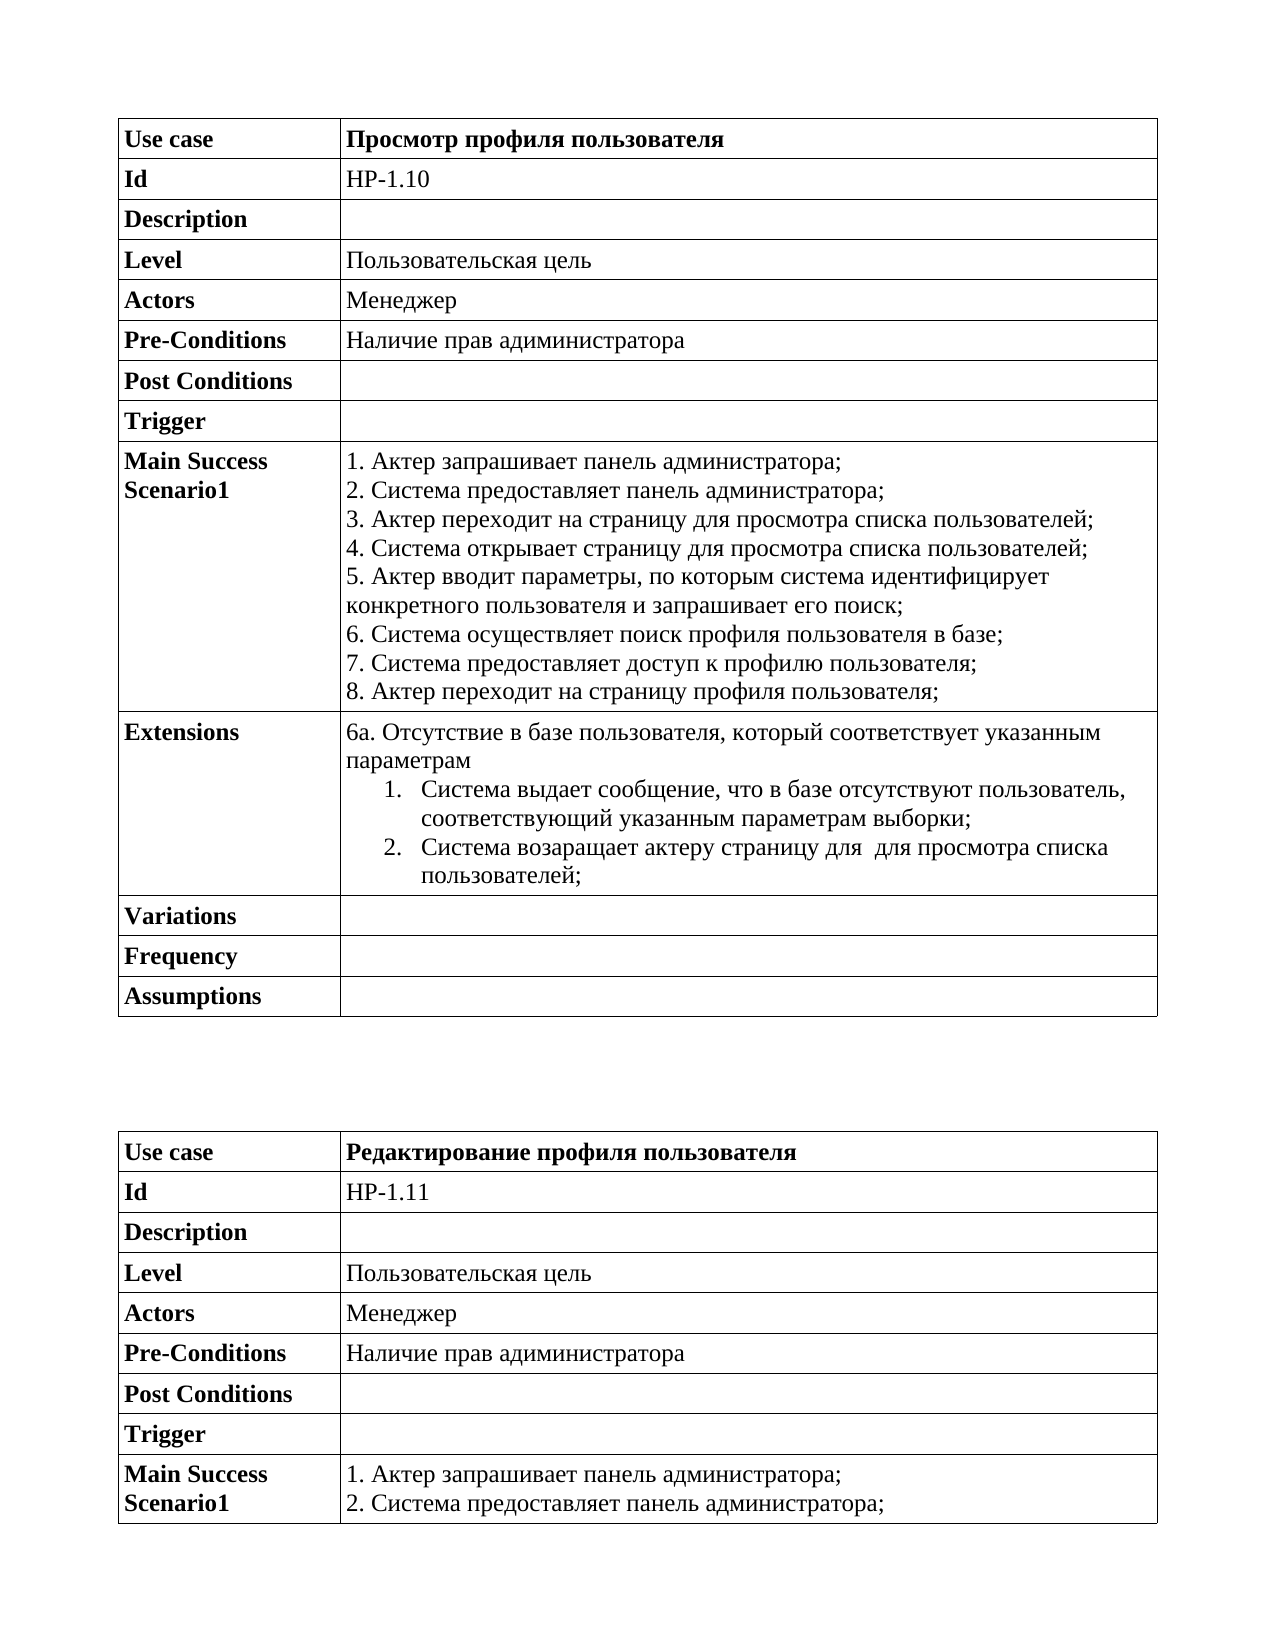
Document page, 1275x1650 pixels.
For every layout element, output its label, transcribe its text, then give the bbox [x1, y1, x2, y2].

table_cell Менеджер [341, 1293, 1157, 1333]
table_cell Main Success Scenario1 [119, 1455, 340, 1523]
table_cell Assumptions [119, 977, 340, 1016]
table_cell Post Conditions [119, 361, 340, 400]
table_header Use case [119, 1132, 340, 1171]
table_cell Trigger [119, 1414, 340, 1454]
table_cell [341, 1213, 1157, 1252]
table_cell 6а. Отсутствие в базе пользователя, который соответствует указанным параметрам Система выдает сообщение, что в базе отсутствуют пользователь, соответствующий указанным параметрам выборки; Система возаращает актеру страницу для для просмотра списка пользователей; [341, 712, 1157, 895]
table_header Просмотр профиля пользователя [341, 119, 1157, 158]
table_cell Id [119, 159, 340, 199]
table_cell Наличие прав адиминистратора [341, 1334, 1157, 1373]
table_cell Pre-Conditions [119, 1334, 340, 1373]
table_cell Extensions [119, 712, 340, 895]
table_cell [341, 1414, 1157, 1454]
table_cell Id [119, 1172, 340, 1212]
table_cell Пользовательская цель [341, 240, 1157, 279]
table_cell Description [119, 1213, 340, 1252]
table_cell [341, 200, 1157, 239]
table_cell Пользовательская цель [341, 1253, 1157, 1292]
table_cell Pre-Conditions [119, 321, 340, 360]
table_cell [341, 977, 1157, 1016]
table_cell Level [119, 240, 340, 279]
table_cell [341, 401, 1157, 441]
table_cell 1. Актер запрашивает панель администратора; 2. Система предоставляет панель администратора; [341, 1455, 1157, 1523]
table_cell Actors [119, 1293, 340, 1333]
table_cell Main Success Scenario1 [119, 442, 340, 711]
table_cell Frequency [119, 936, 340, 976]
table_cell [341, 1374, 1157, 1413]
table_header Редактирование профиля пользователя [341, 1132, 1157, 1171]
table_cell [341, 936, 1157, 976]
table_cell 1. Актер запрашивает панель администратора; 2. Система предоставляет панель администратора; 3. Актер переходит на страницу для просмотра списка пользователей; 4. Система открывает страницу для просмотра списка пользователей; 5. Актер вводит параметры, по которым система идентифицирует конкретного пользователя и запрашивает его поиск; 6. Система осуществляет поиск профиля пользователя в базе; 7. Система предоставляет доступ к профилю пользователя; 8. Актер переходит на страницу профиля пользователя; [341, 442, 1157, 711]
table_cell [341, 896, 1157, 935]
table_cell Variations [119, 896, 340, 935]
table_header Use case [119, 119, 340, 158]
table_cell Менеджер [341, 280, 1157, 320]
table_cell Post Conditions [119, 1374, 340, 1413]
table_cell Description [119, 200, 340, 239]
table_cell Level [119, 1253, 340, 1292]
table_cell НР-1.10 [341, 159, 1157, 199]
table_cell НР-1.11 [341, 1172, 1157, 1212]
table_cell [341, 361, 1157, 400]
table_cell Наличие прав адиминистратора [341, 321, 1157, 360]
table_cell Trigger [119, 401, 340, 441]
table_cell Actors [119, 280, 340, 320]
